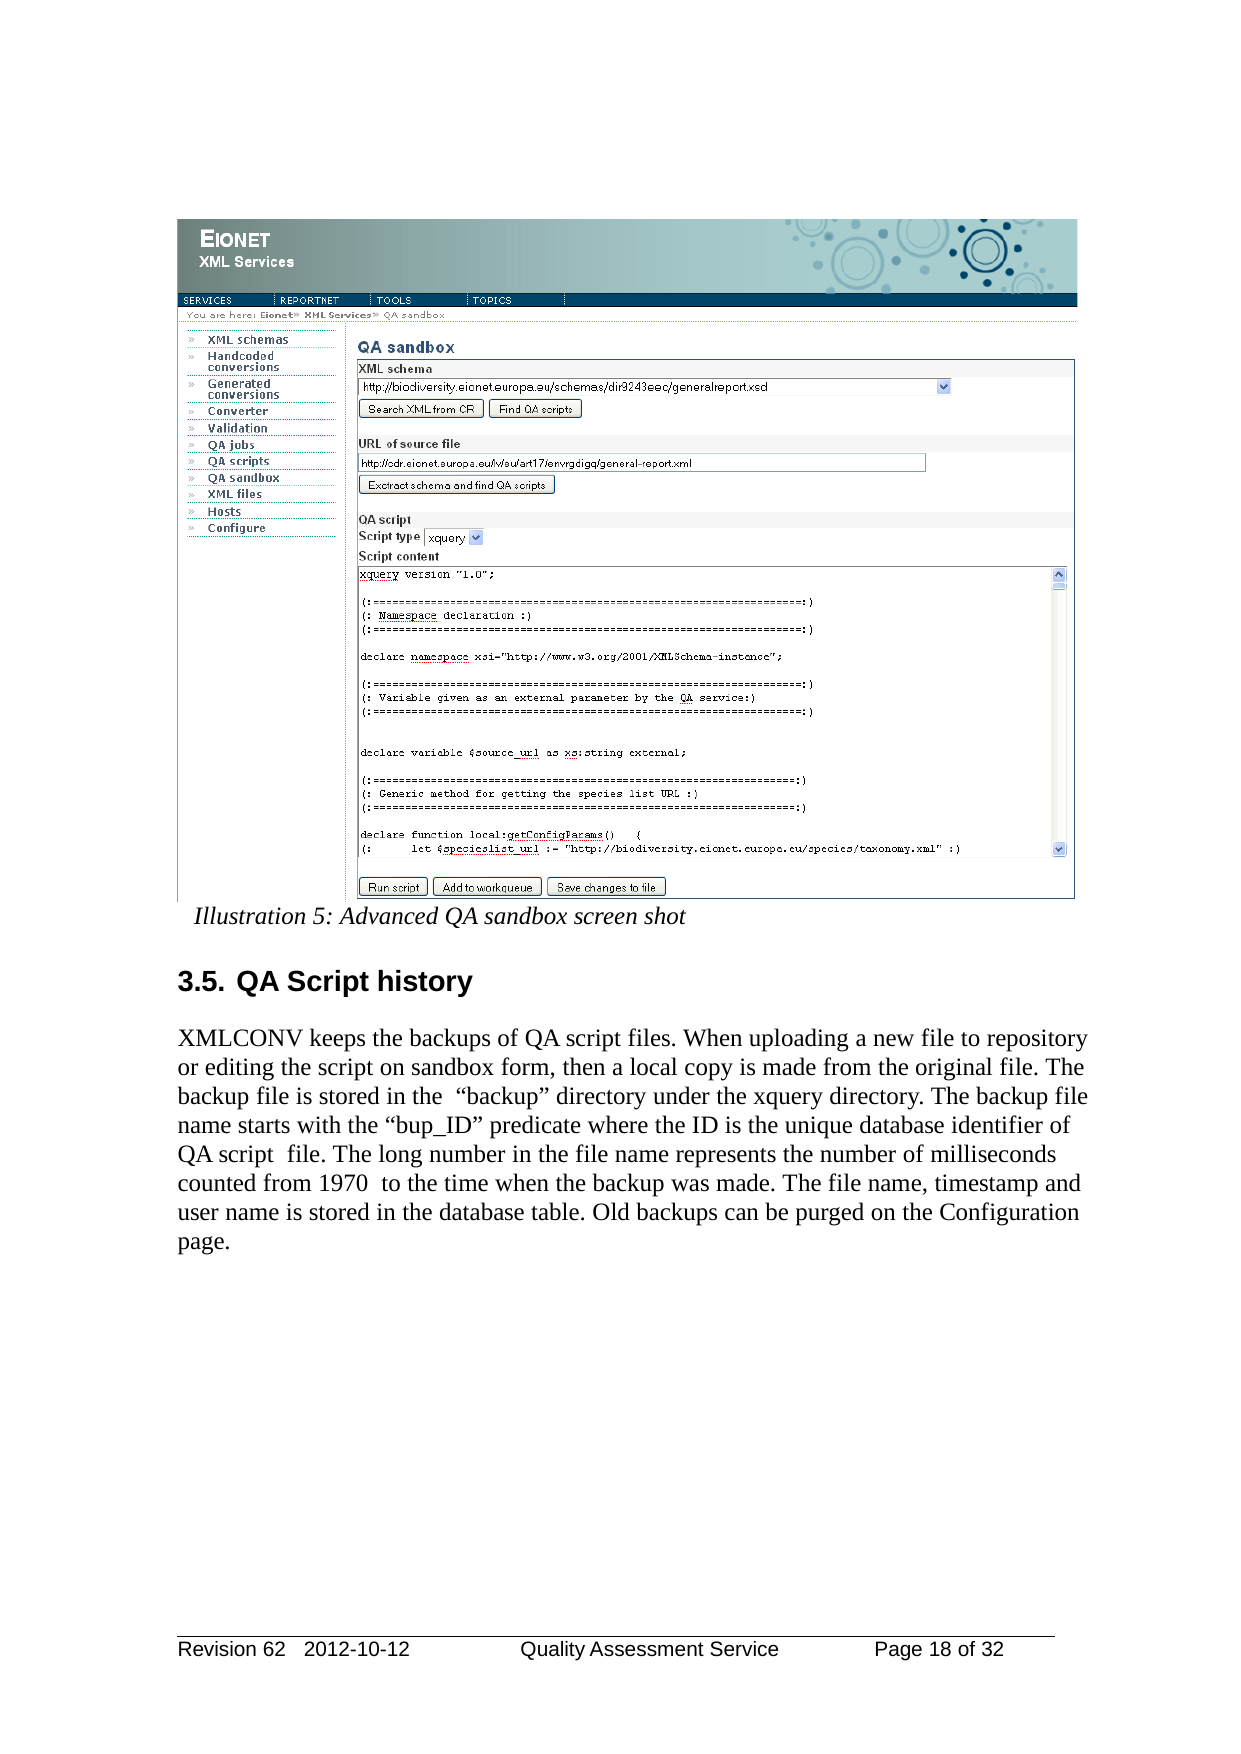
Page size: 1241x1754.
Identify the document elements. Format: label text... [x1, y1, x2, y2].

text XMLCONV keeps the backups of QA script files. When uploading a new file to repository or editing the script on sandbox form, then a local copy is made from the original file. The backup file is stored in the “backup” directory under the xquery directory. The backup file name starts with the “bup_ID” predicate where the ID is the unique database identifier of QA script file. The long number in the file name represents the number of milliseconds counted from 1970 to the time when the backup was made. The file name, timestamp and user name is stored in the database table. Old backups can be purged on the Configuration page. [177, 1022, 1092, 1255]
text Illustration 5: Advanced QA sandbox screen shot [194, 902, 1061, 930]
subtitle QA Script history [177, 964, 1092, 998]
